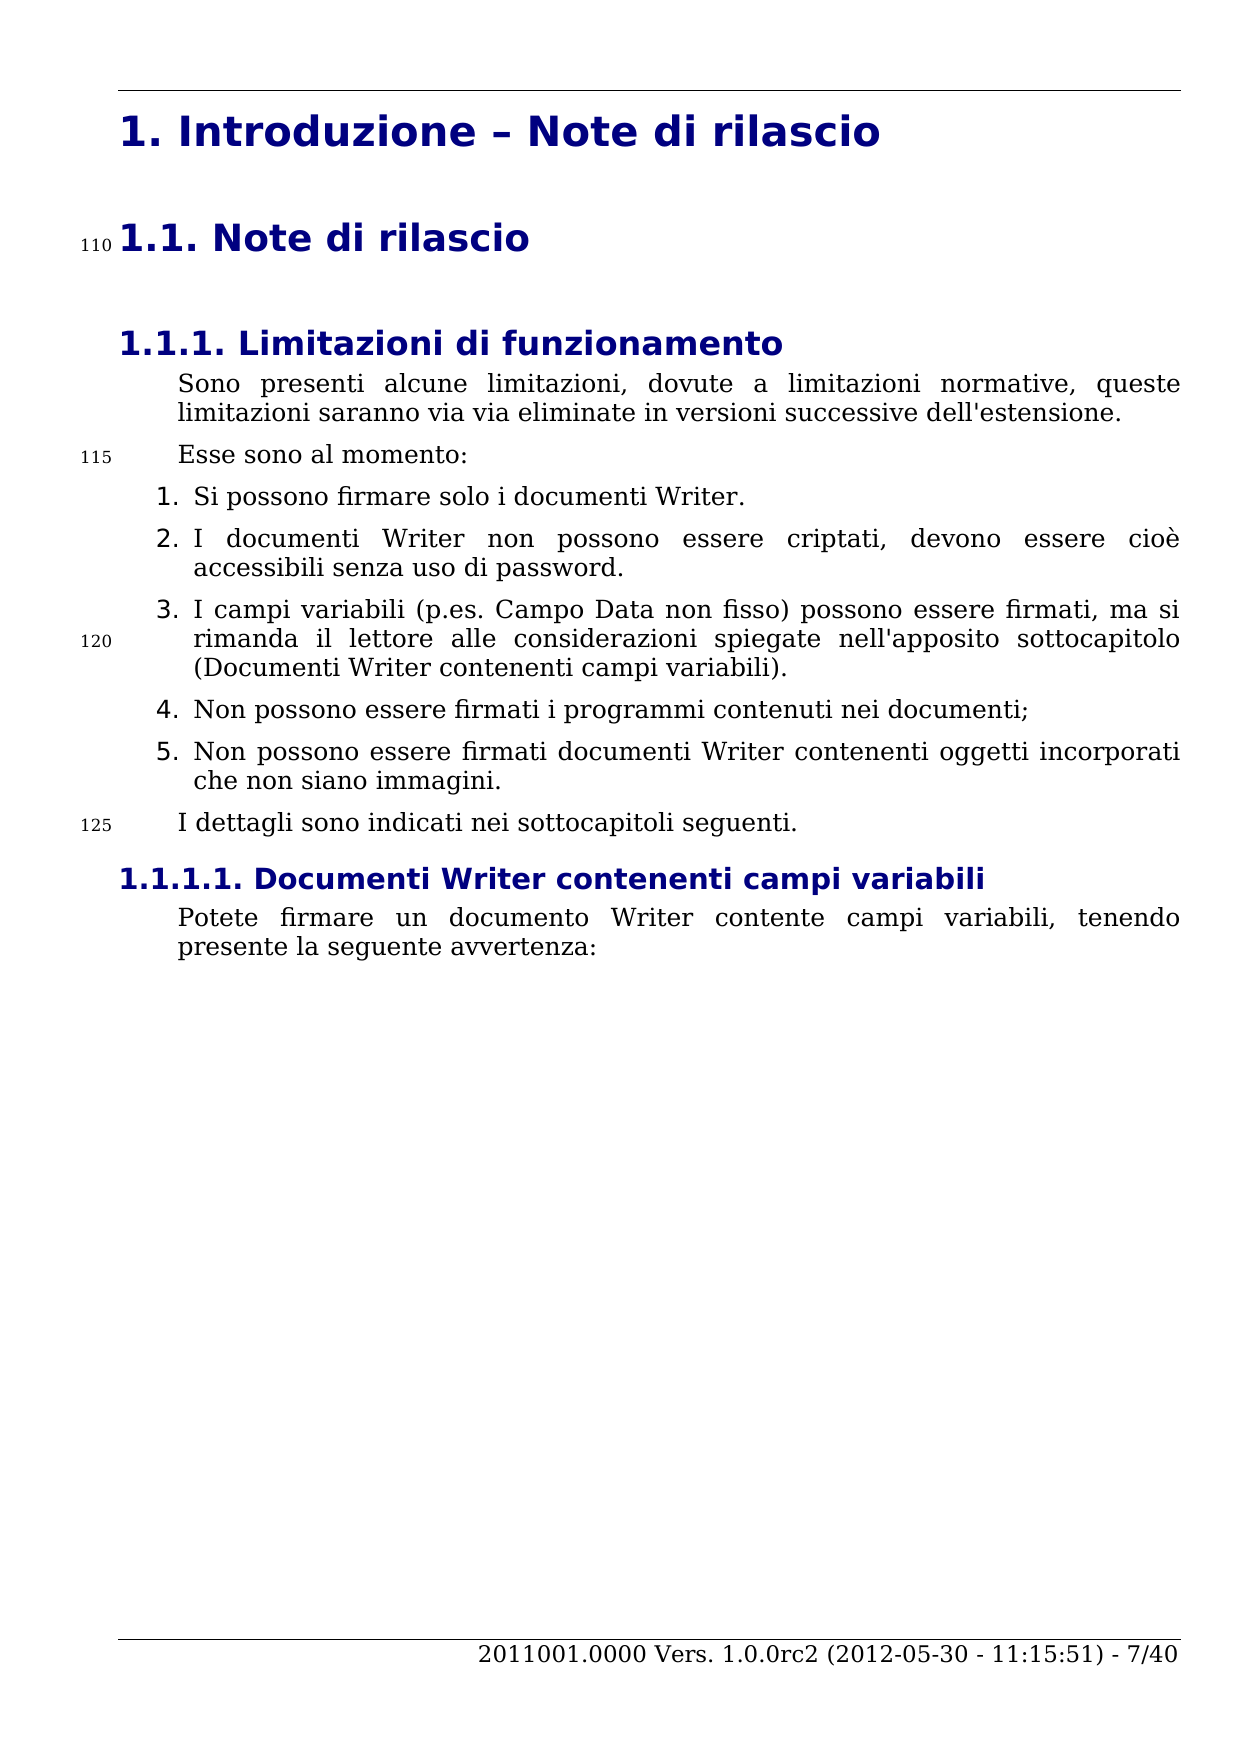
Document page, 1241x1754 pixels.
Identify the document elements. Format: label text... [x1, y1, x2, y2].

list Si possono firmare solo i documenti Writer. [156, 482, 1181, 511]
subtitle Limitazioni di funzionamento [118, 324, 1181, 363]
list I campi variabili (p.es. Campo Data non fisso) possono essere firmati, ma si rimanda il lettore alle considerazioni spiegate nell'apposito sottocapitolo (Documenti Writer contenenti campi variabili). [156, 595, 1181, 683]
subtitle Introduzione – Note di rilascio [118, 107, 1181, 156]
subtitle Note di rilascio [118, 217, 1181, 260]
text I dettagli sono indicati nei sottocapitoli seguenti. [177, 808, 1181, 837]
text Potete firmare un documento Writer contente campi variabili, tenendo presente la seguente avvertenza: [177, 903, 1181, 962]
subtitle Documenti Writer contenenti campi variabili [118, 862, 1181, 897]
text Esse sono al momento: [177, 440, 1181, 469]
list I documenti Writer non possono essere criptati, devono essere cioè accessibili senza uso di password. [156, 524, 1181, 582]
list Non possono essere firmati documenti Writer contenenti oggetti incorporati che non siano immagini. [156, 737, 1181, 796]
list Non possono essere firmati i programmi contenuti nei documenti; [156, 695, 1181, 724]
text Sono presenti alcune limitazioni, dovute a limitazioni normative, queste limitazioni saranno via via eliminate in versioni successive dell'estensione. [177, 369, 1181, 428]
